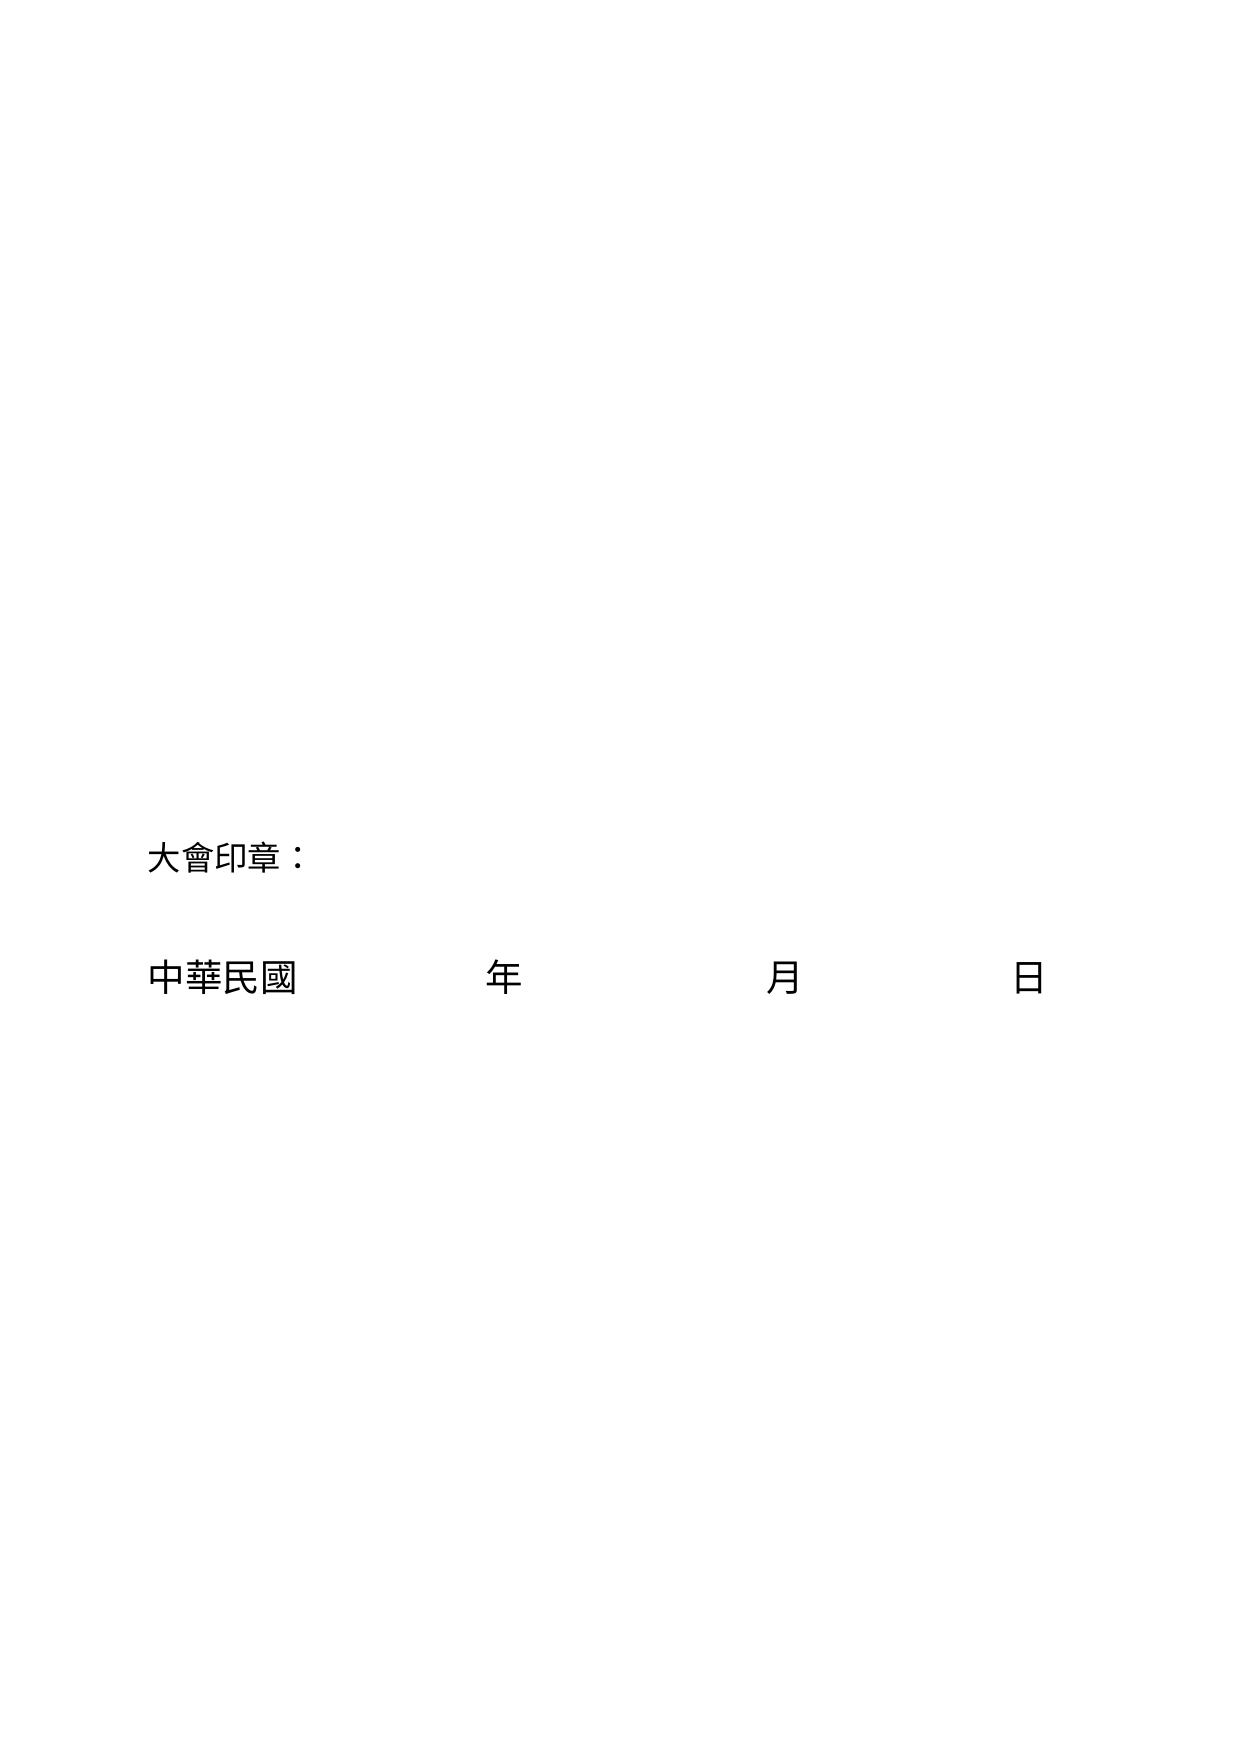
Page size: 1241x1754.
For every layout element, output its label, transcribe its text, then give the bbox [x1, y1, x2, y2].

text 大會印章： [148, 814, 1092, 877]
text 中華民國 年 月 日 [148, 933, 1092, 996]
